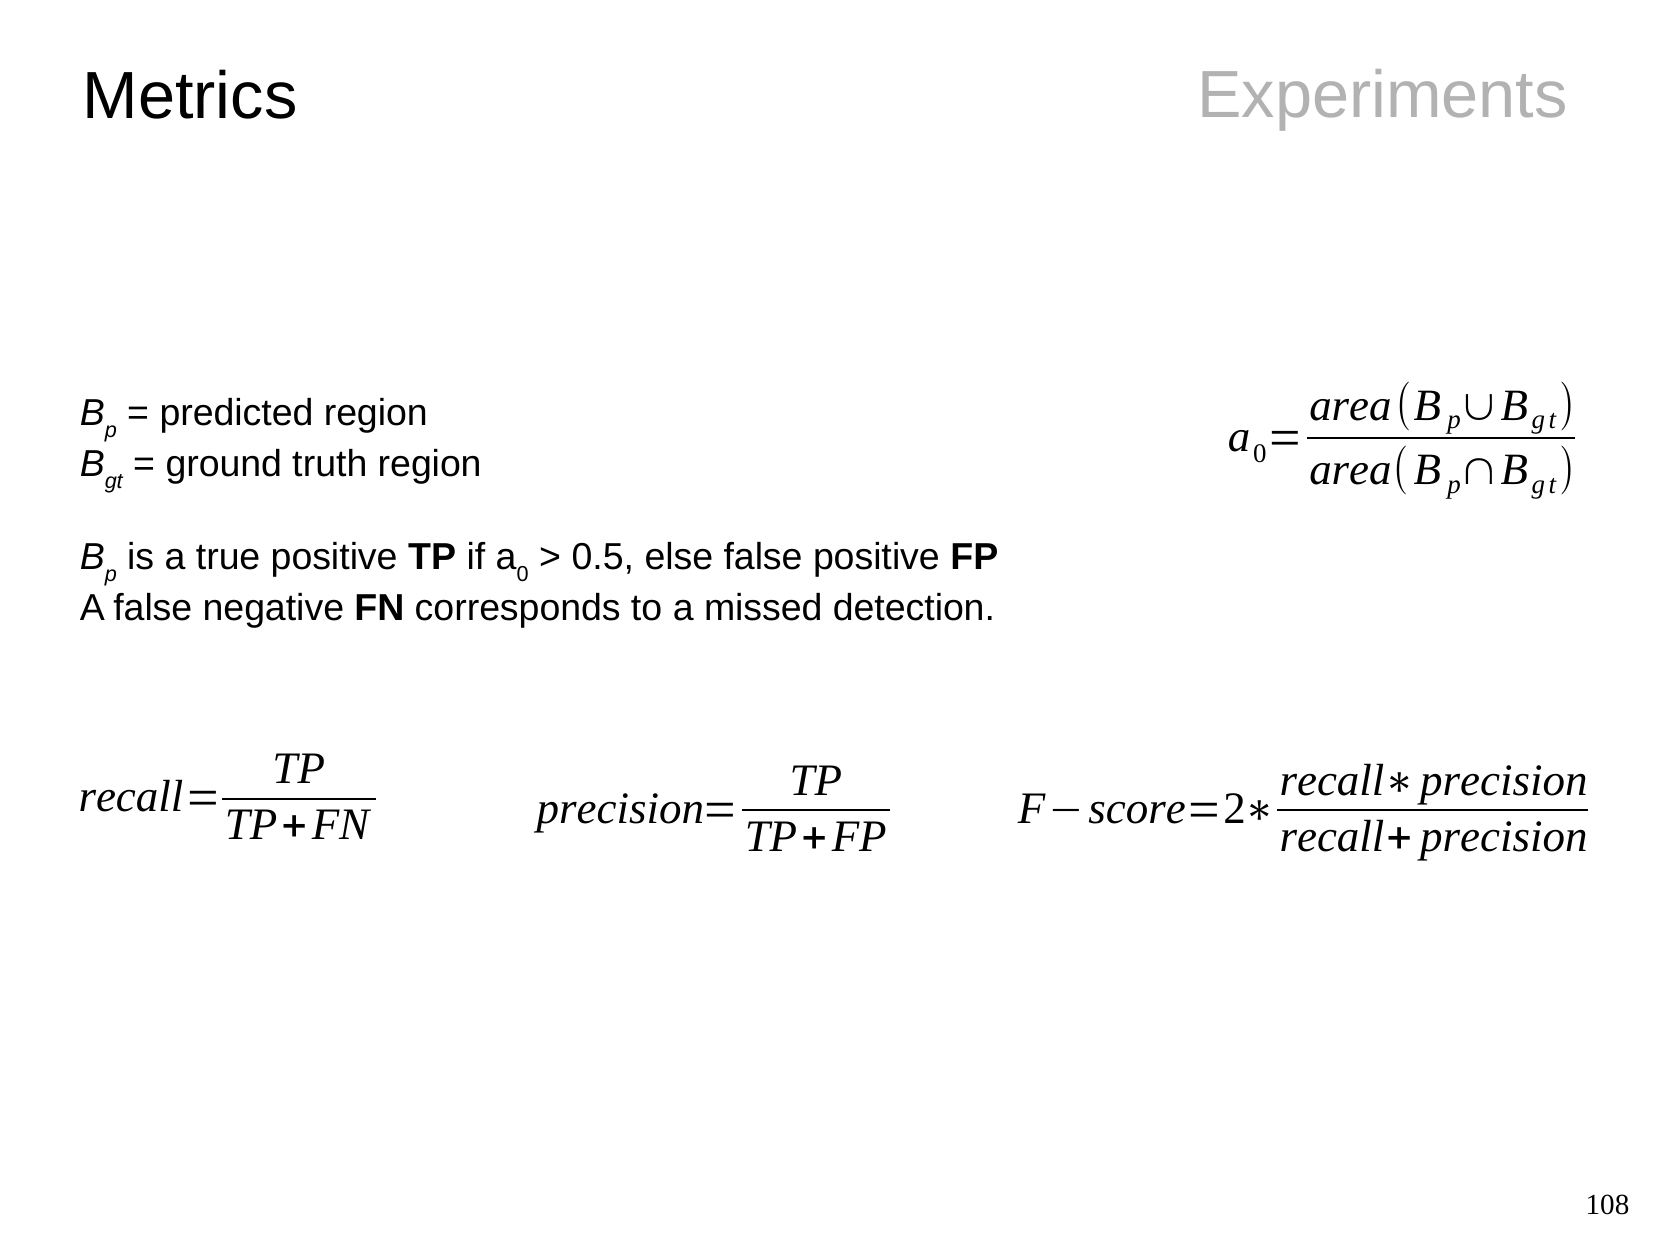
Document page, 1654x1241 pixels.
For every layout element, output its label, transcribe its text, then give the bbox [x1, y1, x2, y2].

text_box Bp = predicted region Bgt = ground truth region Bp is a true positive TP if a0 > 0.5, else false positive FP A false negative FN corresponds to a missed detection. [64, 383, 1028, 636]
chart [1003, 755, 1602, 863]
chart [519, 755, 903, 863]
chart [67, 744, 390, 851]
chart [1216, 377, 1589, 500]
title Metrics [82, 49, 1571, 142]
